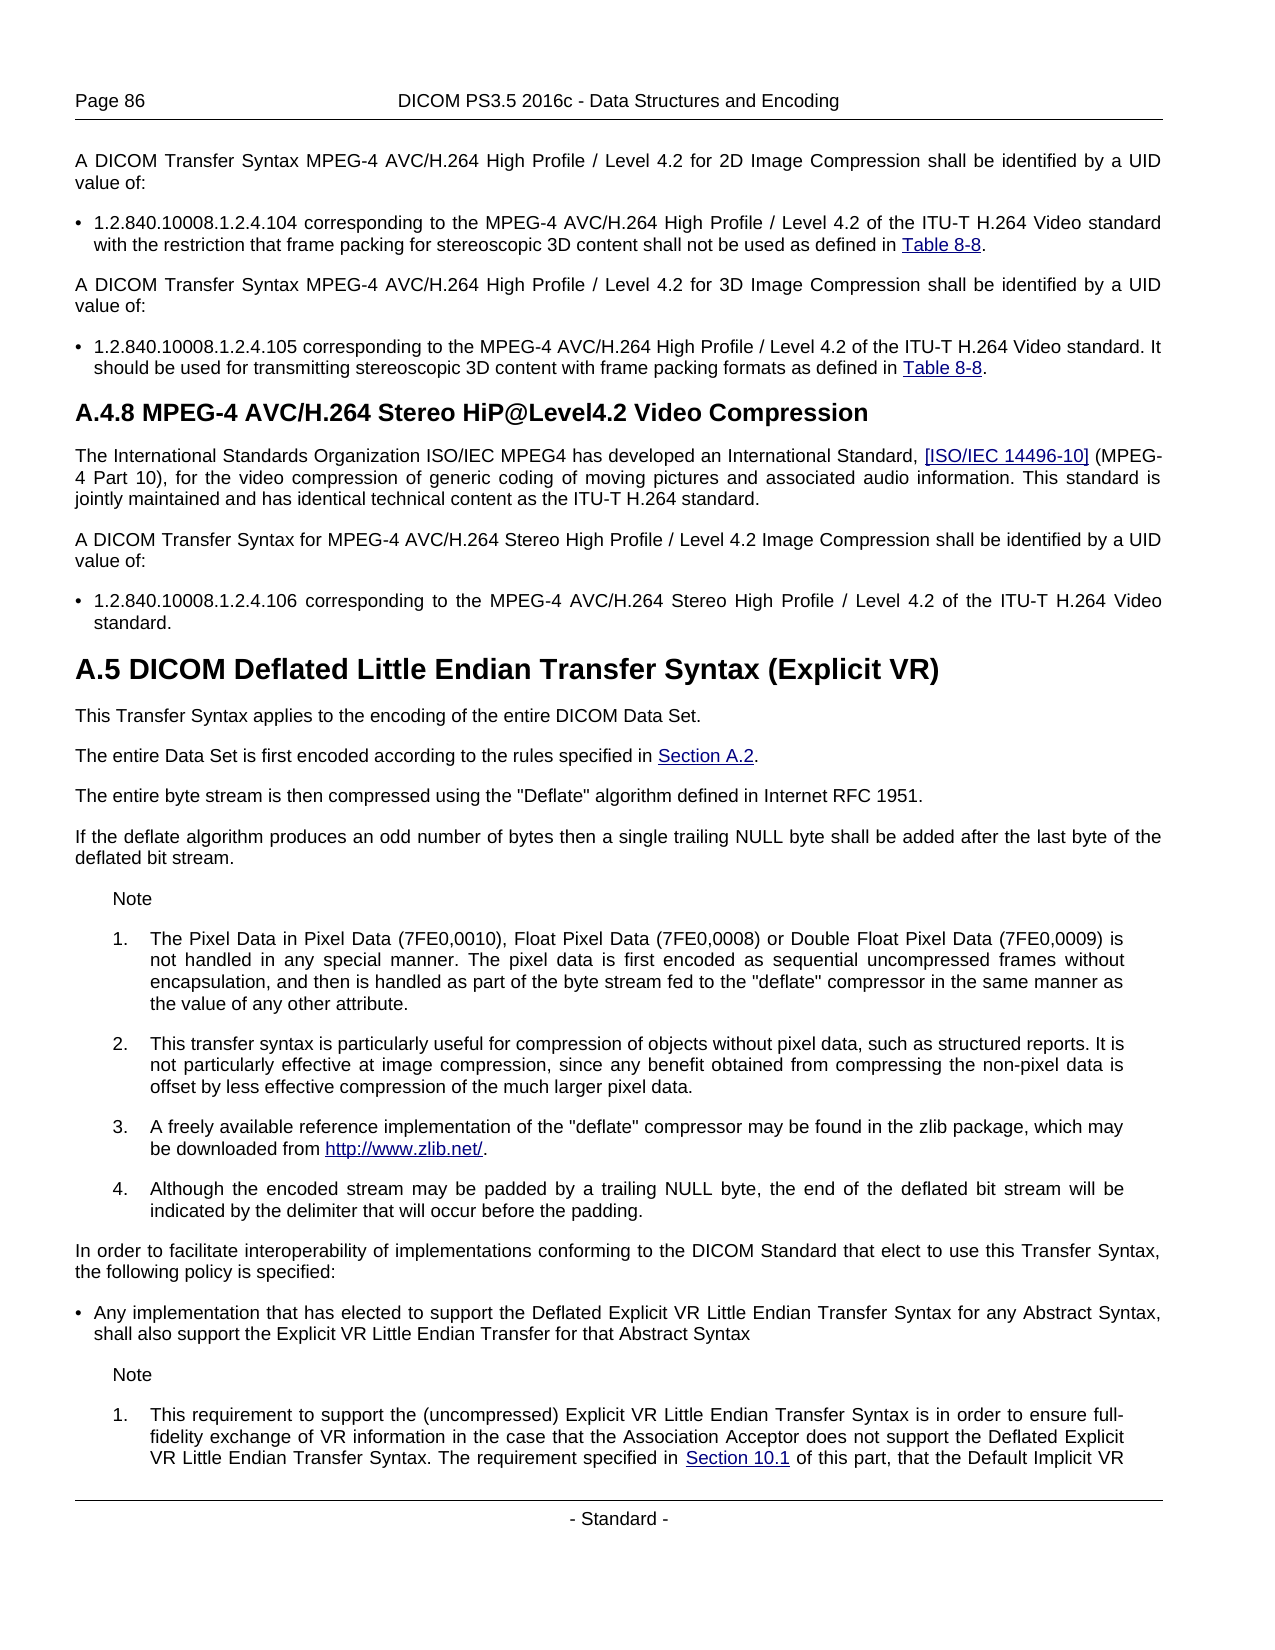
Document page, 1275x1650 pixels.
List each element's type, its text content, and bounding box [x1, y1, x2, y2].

text This Transfer Syntax applies to the encoding of the entire DICOM Data Set. [75, 704, 1162, 726]
text A.5 DICOM Deflated Little Endian Transfer Syntax (Explicit VR) [75, 652, 1162, 686]
text A.4.8 MPEG-4 AVC/H.264 Stereo HiP@Level4.2 Video Compression [75, 397, 1162, 426]
text A DICOM Transfer Syntax MPEG-4 AVC/H.264 High Profile / Level 4.2 for 3D Image Compression shall be identified by a UID value of: [75, 274, 1162, 317]
list 1.2.840.10008.1.2.4.105 corresponding to the MPEG-4 AVC/H.264 High Profile / Level 4.2 of the ITU-T H.264 Video standard. It should be used for transmitting stereoscopic 3D content with frame packing formats as defined in Table 8-8. [75, 336, 1162, 379]
list A freely available reference implementation of the "deflate" compressor may be found in the zlib package, which may be downloaded from http://​www.zlib.net/. [112, 1116, 1125, 1159]
text The entire byte stream is then compressed using the "Deflate" algorithm defined in Internet RFC 1951. [75, 785, 1162, 807]
list Any implementation that has elected to support the Deflated Explicit VR Little Endian Transfer Syntax for any Abstract Syntax, shall also support the Explicit VR Little Endian Transfer for that Abstract Syntax [75, 1302, 1162, 1345]
list This transfer syntax is particularly useful for compression of objects without pixel data, such as structured reports. It is not particularly effective at image compression, since any benefit obtained from compressing the non-pixel data is offset by less effective compression of the much larger pixel data. [112, 1033, 1125, 1097]
list The Pixel Data in Pixel Data (7FE0,0010), Float Pixel Data (7FE0,0008) or Double Float Pixel Data (7FE0,0009) is not handled in any special manner. The pixel data is first encoded as sequential uncompressed frames without encapsulation, and then is handled as part of the byte stream fed to the "deflate" compressor in the same manner as the value of any other attribute. [112, 928, 1125, 1014]
text Note [112, 887, 1125, 909]
list 1.2.840.10008.1.2.4.104 corresponding to the MPEG-4 AVC/H.264 High Profile / Level 4.2 of the ITU-T H.264 Video standard with the restriction that frame packing for stereoscopic 3D content shall not be used as defined in Table 8-8. [75, 212, 1162, 255]
text A DICOM Transfer Syntax for MPEG-4 AVC/H.264 Stereo High Profile / Level 4.2 Image Compression shall be identified by a UID value of: [75, 528, 1162, 572]
text The entire Data Set is first encoded according to the rules specified in Section A.2. [75, 745, 1162, 766]
text Note [112, 1363, 1125, 1385]
list This requirement to support the (uncompressed) Explicit VR Little Endian Transfer Syntax is in order to ensure full-fidelity exchange of VR information in the case that the Association Acceptor does not support the Deflated Explicit VR Little Endian Transfer Syntax. The requirement specified in Section 10.1 of this part, that the Default Implicit VR [112, 1404, 1125, 1468]
text The International Standards Organization ISO/IEC MPEG4 has developed an International Standard, [ISO/IEC 14496-10] (MPEG-4 Part 10), for the video compression of generic coding of moving pictures and associated audio information. This standard is jointly maintained and has identical technical content as the ITU-T H.264 standard. [75, 445, 1162, 510]
list Although the encoded stream may be padded by a trailing NULL byte, the end of the deflated bit stream will be indicated by the delimiter that will occur before the padding. [112, 1178, 1125, 1221]
list 1.2.840.10008.1.2.4.106 corresponding to the MPEG-4 AVC/H.264 Stereo High Profile / Level 4.2 of the ITU-T H.264 Video standard. [75, 590, 1162, 633]
text In order to facilitate interoperability of implementations conforming to the DICOM Standard that elect to use this Transfer Syntax, the following policy is specified: [75, 1240, 1162, 1283]
text A DICOM Transfer Syntax MPEG-4 AVC/H.264 High Profile / Level 4.2 for 2D Image Compression shall be identified by a UID value of: [75, 150, 1162, 193]
text If the deflate algorithm produces an odd number of bytes then a single trailing NULL byte shall be added after the last byte of the deflated bit stream. [75, 825, 1162, 868]
